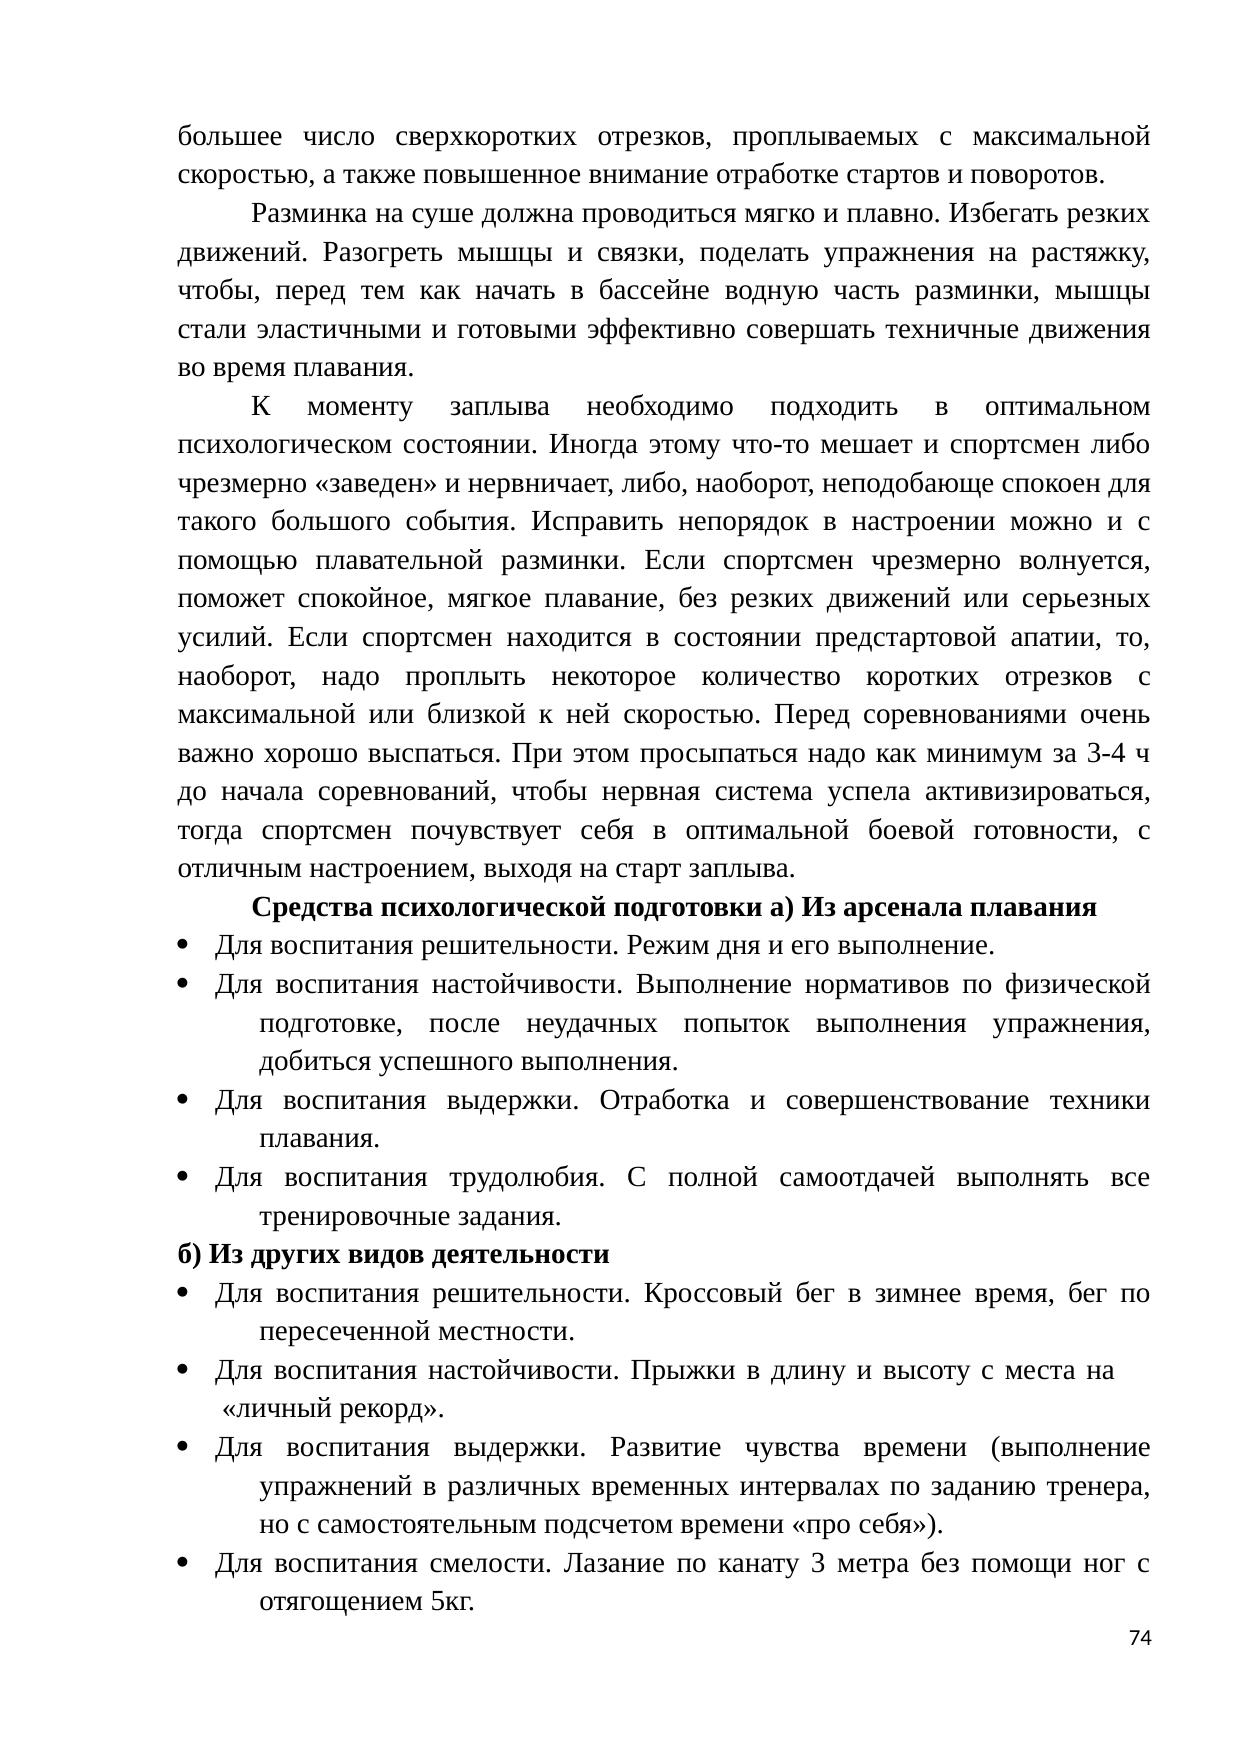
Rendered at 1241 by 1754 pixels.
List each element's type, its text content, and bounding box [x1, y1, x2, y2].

subtitle б) Из других видов деятельности [177, 1236, 1152, 1270]
list Для воспитания смелости. Лазание по канату 3 метра без помощи ног с отягощением 5кг. [177, 1545, 1152, 1617]
subtitle Средства психологической подготовки а) Из арсенала плавания [177, 889, 1152, 922]
list Для воспитания настойчивости. Прыжки в длину и высоту с места на [177, 1352, 1152, 1386]
list Для воспитания настойчивости. Выполнение нормативов по физической подготовке, после неудачных попыток выполнения упражнения, добиться успешного выполнения. [177, 966, 1152, 1077]
list Для воспитания решительности. Кроссовый бег в зимнее время, бег по пересеченной местности. [177, 1275, 1152, 1347]
text большее число сверхкоротких отрезков, проплываемых с максимальной скоростью, а также повышенное внимание отработке стартов и поворотов. [177, 118, 1152, 190]
list Для воспитания решительности. Режим дня и его выполнение. [177, 927, 1152, 961]
text Разминка на суше должна проводиться мягко и плавно. Избегать резких движений. Разогреть мышцы и связки, поделать упражнения на растяжку, чтобы, перед тем как начать в бассейне водную часть разминки, мышцы стали эластичными и готовыми эффективно совершать техничные движения во время плавания. [177, 195, 1152, 383]
text «личный рекорд». [222, 1391, 1152, 1424]
list Для воспитания выдержки. Отработка и совершенствование техники плавания. [177, 1082, 1152, 1154]
list Для воспитания выдержки. Развитие чувства времени (выполнение упражнений в различных временных интервалах по заданию тренера, но с самостоятельным подсчетом времени «про себя»). [177, 1429, 1152, 1540]
text К моменту заплыва необходимо подходить в оптимальном психологическом состоянии. Иногда этому что-то мешает и спортсмен либо чрезмерно «заведен» и нервничает, либо, наоборот, неподобающе спокоен для такого большого события. Исправить непорядок в настроении можно и с помощью плавательной разминки. Если спортсмен чрезмерно волнуется, поможет спокойное, мягкое плавание, без резких движений или серьезных усилий. Если спортсмен находится в состоянии предстартовой апатии, то, наоборот, надо проплыть некоторое количество коротких отрезков с максимальной или близкой к ней скоростью. Перед соревнованиями очень важно хорошо выспаться. При этом просыпаться надо как минимум за 3-4 ч до начала соревнований, чтобы нервная система успела активизироваться, тогда спортсмен почувствует себя в оптимальной боевой готовности, с отличным настроением, выходя на старт заплыва. [177, 388, 1152, 884]
list Для воспитания трудолюбия. С полной самоотдачей выполнять все тренировочные задания. [177, 1159, 1152, 1231]
